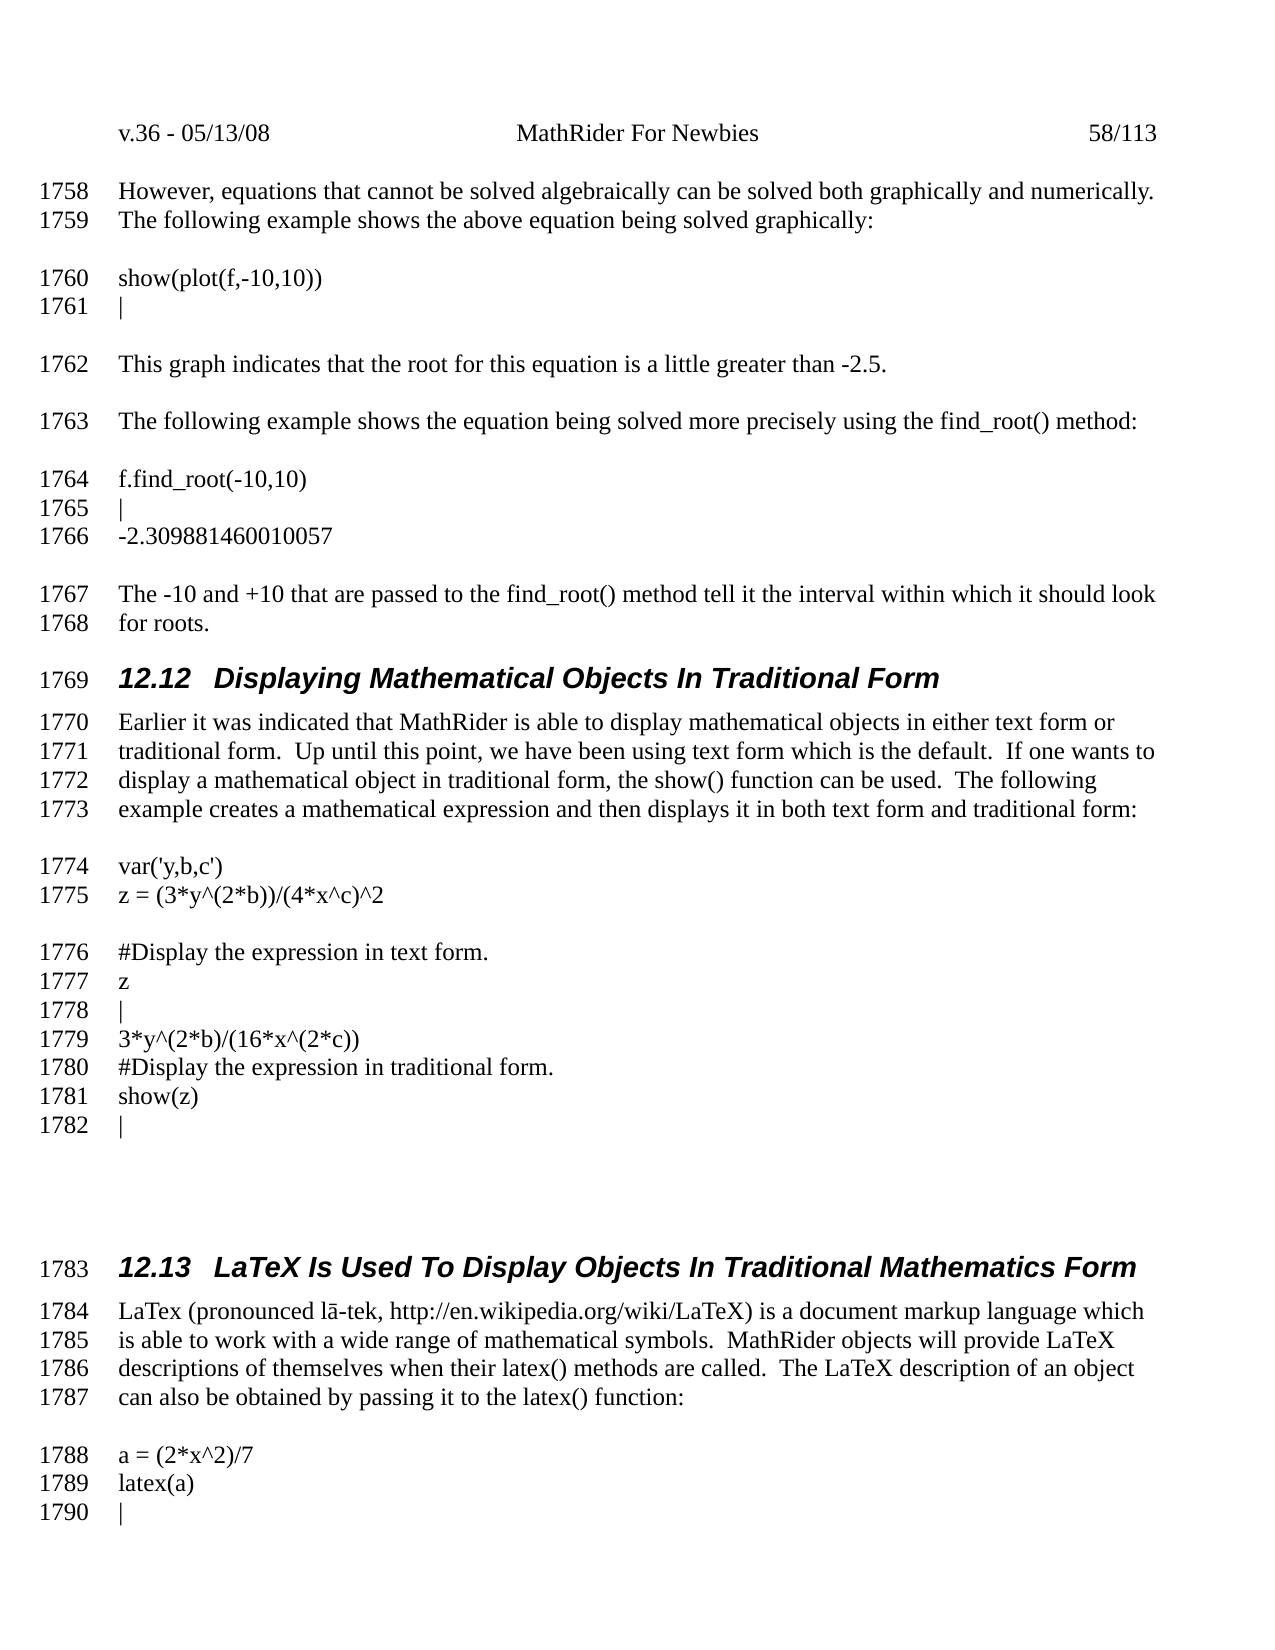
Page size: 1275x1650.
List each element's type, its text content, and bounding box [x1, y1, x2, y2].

text | [118, 1497, 1157, 1526]
text show(plot(f,-10,10)) [118, 263, 1157, 291]
text The following example shows the equation being solved more precisely using the find_root() method: [118, 406, 1157, 435]
text | [118, 493, 1157, 521]
text | [118, 995, 1157, 1024]
text z [118, 966, 1157, 995]
text z = (3*y^(2*b))/(4*x^c)^2 [118, 880, 1157, 909]
text -2.309881460010057 [118, 521, 1157, 550]
text f.find_root(-10,10) [118, 464, 1157, 493]
text This graph indicates that the root for this equation is a little greater than -2.5. [118, 349, 1157, 378]
subtitle LaTeX Is Used To Display Objects In Traditional Mathematics Form [118, 1250, 1157, 1283]
text var('y,b,c') [118, 851, 1157, 880]
text Earlier it was indicated that MathRider is able to display mathematical objects in either text form or traditional form. Up until this point, we have been using text form which is the default. If one wants to display a mathematical object in traditional form, the show() function can be used. The following example creates a mathematical expression and then displays it in both text form and traditional form: [118, 707, 1157, 822]
text LaTex (pronounced lā-tek, http://en.wikipedia.org/wiki/LaTeX) is a document markup language which is able to work with a wide range of mathematical symbols. MathRider objects will provide LaTeX descriptions of themselves when their latex() methods are called. The LaTeX description of an object can also be obtained by passing it to the latex() function: [118, 1296, 1157, 1411]
text The -10 and +10 that are passed to the find_root() method tell it the interval within which it should look for roots. [118, 579, 1157, 636]
text latex(a) [118, 1468, 1157, 1497]
text #Display the expression in traditional form. [118, 1052, 1157, 1081]
text #Display the expression in text form. [118, 937, 1157, 966]
text show(z) [118, 1081, 1157, 1110]
text However, equations that cannot be solved algebraically can be solved both graphically and numerically. The following example shows the above equation being solved graphically: [118, 176, 1157, 234]
text | [118, 291, 1157, 320]
text a = (2*x^2)/7 [118, 1440, 1157, 1468]
subtitle Displaying Mathematical Objects In Traditional Form [118, 661, 1157, 695]
text | [118, 1110, 1157, 1139]
text 3*y^(2*b)/(16*x^(2*c)) [118, 1024, 1157, 1052]
